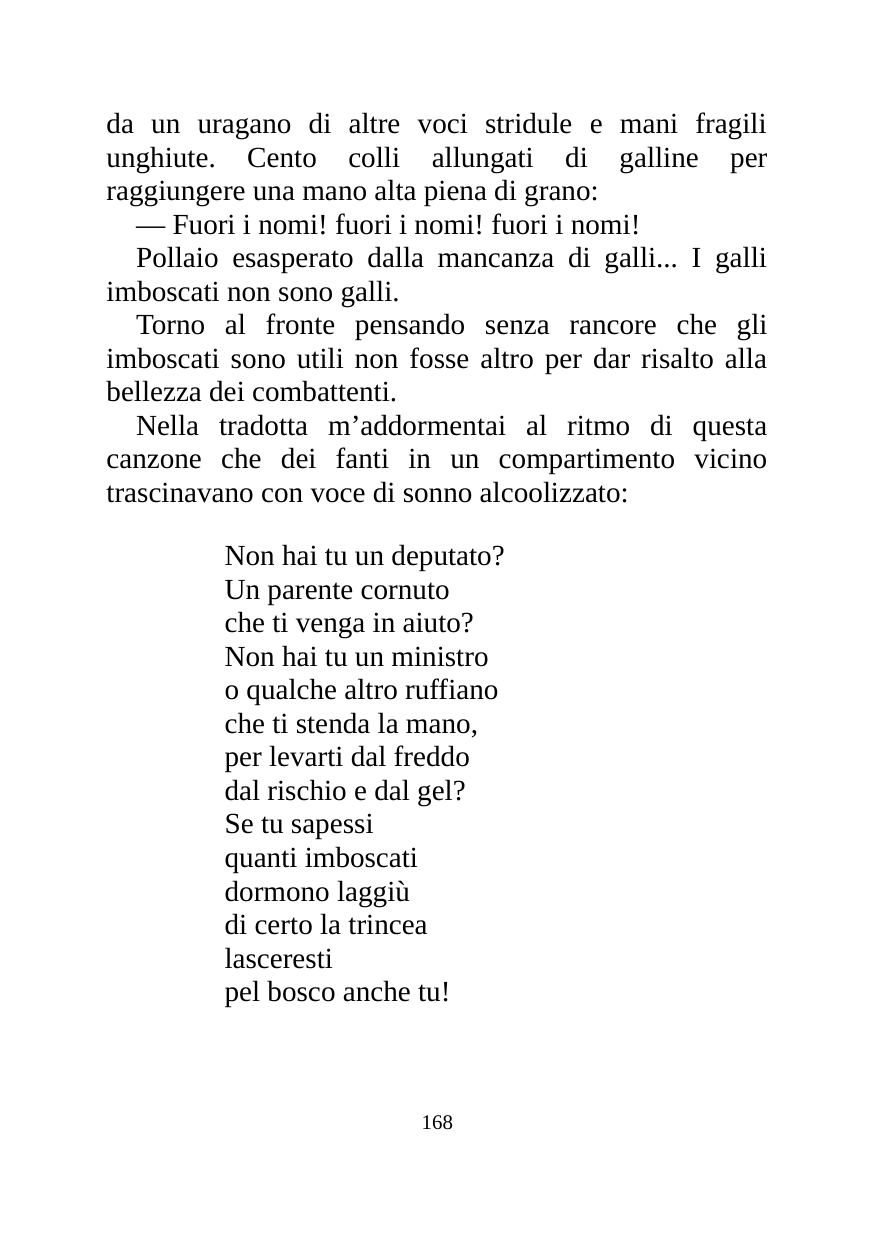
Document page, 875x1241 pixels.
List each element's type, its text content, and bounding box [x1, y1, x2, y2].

text — Fuori i nomi! fuori i nomi! fuori i nomi! [106, 207, 768, 240]
text Nella tradotta m’addormentai al ritmo di questa canzone che dei fanti in un compartimento vicino trascinavano con voce di sonno alcoolizzato: [106, 408, 768, 509]
text Torno al fronte pensando senza rancore che gli imboscati sono utili non fosse altro per dar risalto alla bellezza dei combattenti. [106, 307, 768, 408]
text Non hai tu un deputato? Un parente cornuto che ti venga in aiuto? Non hai tu un ministro o qualche altro ruffiano che ti stenda la mano, per levarti dal freddo dal rischio e dal gel? Se tu sapessi quanti imboscati dormono laggiù di certo la trincea lasceresti pel bosco anche tu! [224, 538, 768, 1008]
text Pollaio esasperato dalla mancanza di galli... I galli imboscati non sono galli. [106, 240, 768, 307]
text da un uragano di altre voci stridule e mani fragili unghiute. Cento colli allungati di galline per raggiungere una mano alta piena di grano: [106, 106, 768, 207]
